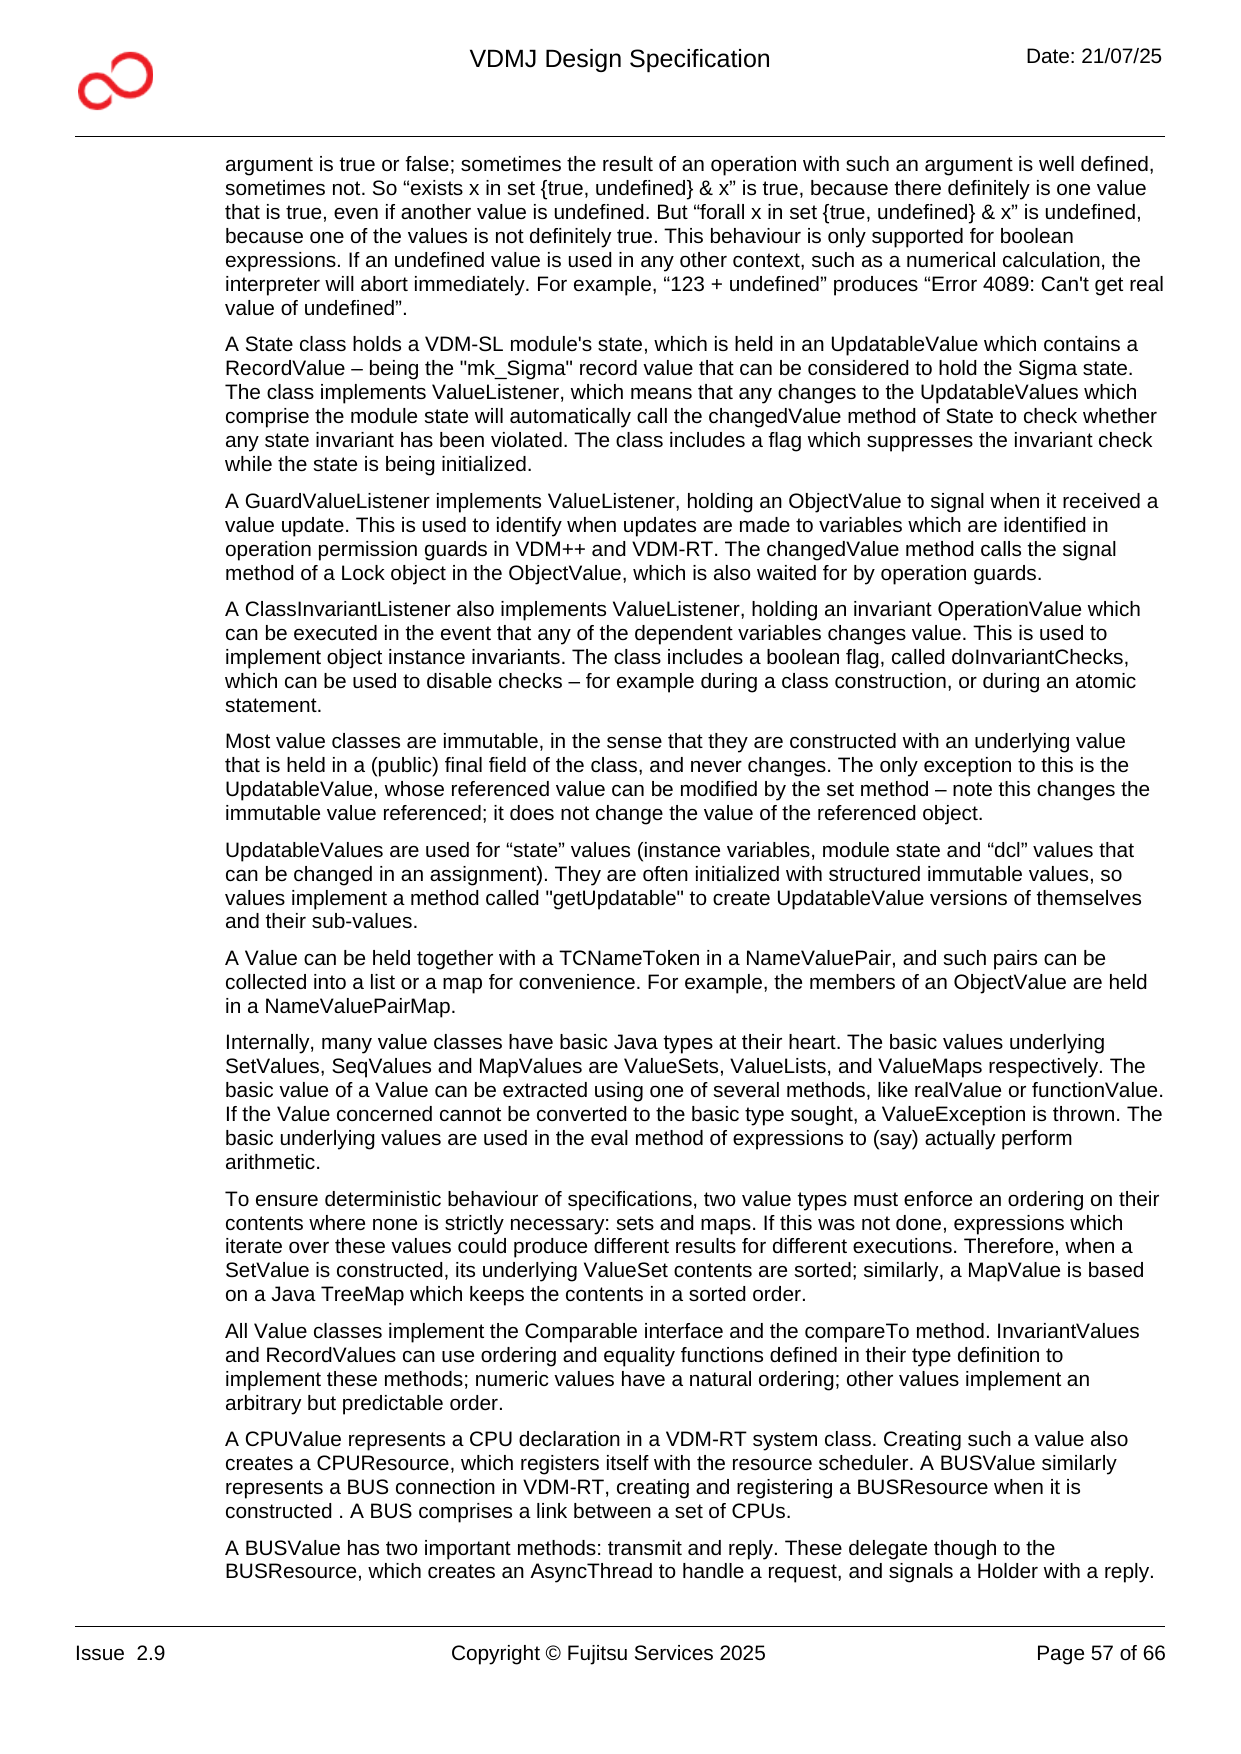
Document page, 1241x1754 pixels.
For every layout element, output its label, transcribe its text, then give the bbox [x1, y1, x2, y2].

text A Value can be held together with a TCNameToken in a NameValuePair, and such pairs can be collected into a list or a map for convenience. For example, the members of an ObjectValue are held in a NameValuePairMap. [225, 946, 1165, 1018]
text Internally, many value classes have basic Java types at their heart. The basic values underlying SetValues, SeqValues and MapValues are ValueSets, ValueLists, and ValueMaps respectively. The basic value of a Value can be extracted using one of several methods, like realValue or functionValue. If the Value concerned cannot be converted to the basic type sought, a ValueException is thrown. The basic underlying values are used in the eval method of expressions to (say) actually perform arithmetic. [225, 1031, 1165, 1174]
text All Value classes implement the Comparable interface and the compareTo method. InvariantValues and RecordValues can use ordering and equality functions defined in their type definition to implement these methods; numeric values have a natural ordering; other values implement an arbitrary but predictable order. [225, 1319, 1165, 1415]
picture [78, 44, 153, 120]
text argument is true or false; sometimes the result of an operation with such an argument is well defined, sometimes not. So “exists x in set {true, undefined} & x” is true, because there definitely is one value that is true, even if another value is undefined. But “forall x in set {true, undefined} & x” is undefined, because one of the values is not definitely true. This behaviour is only supported for boolean expressions. If an undefined value is used in any other context, such as a numerical calculation, the interpreter will abort immediately. For example, “123 + undefined” produces “Error 4089: Can't get real value of undefined”. [225, 152, 1165, 320]
text UpdatableValues are used for “state” values (instance variables, module state and “dcl” values that can be changed in an assignment). They are often initialized with structured immutable values, so values implement a method called "getUpdatable" to create UpdatableValue versions of themselves and their sub-values. [225, 838, 1165, 934]
text To ensure deterministic behaviour of specifications, two value types must enforce an ordering on their contents where none is strictly necessary: sets and maps. If this was not done, expressions which iterate over these values could produce different results for different executions. Therefore, when a SetValue is constructed, its underlying ValueSet contents are sorted; similarly, a MapValue is based on a Java TreeMap which keeps the contents in a sorted order. [225, 1187, 1165, 1307]
text A State class holds a VDM-SL module's state, which is held in an UpdatableValue which contains a RecordValue – being the "mk_Sigma" record value that can be considered to hold the Sigma state. The class implements ValueListener, which means that any changes to the UpdatableValues which comprise the module state will automatically call the changedValue method of State to check whether any state invariant has been violated. The class includes a flag which suppresses the invariant check while the state is being initialized. [225, 333, 1165, 476]
text A CPUValue represents a CPU declaration in a VDM-RT system class. Creating such a value also creates a CPUResource, which registers itself with the resource scheduler. A BUSValue similarly represents a BUS connection in VDM-RT, creating and registering a BUSResource when it is constructed . A BUS comprises a link between a set of CPUs. [225, 1427, 1165, 1523]
text A GuardValueListener implements ValueListener, holding an ObjectValue to signal when it received a value update. This is used to identify when updates are made to variables which are identified in operation permission guards in VDM++ and VDM-RT. The changedValue method calls the signal method of a Lock object in the ObjectValue, which is also waited for by operation guards. [225, 489, 1165, 585]
text A ClassInvariantListener also implements ValueListener, holding an invariant OperationValue which can be executed in the event that any of the dependent variables changes value. This is used to implement object instance invariants. The class includes a boolean flag, called doInvariantChecks, which can be used to disable checks – for example during a class construction, or during an atomic statement. [225, 597, 1165, 717]
text A BUSValue has two important methods: transmit and reply. These delegate though to the BUSResource, which creates an AsyncThread to handle a request, and signals a Holder with a reply. [225, 1536, 1165, 1584]
text Most value classes are immutable, in the sense that they are constructed with an underlying value that is held in a (public) final field of the class, and never changes. The only exception to this is the UpdatableValue, whose referenced value can be modified by the set method – note this changes the immutable value referenced; it does not change the value of the referenced object. [225, 729, 1165, 825]
